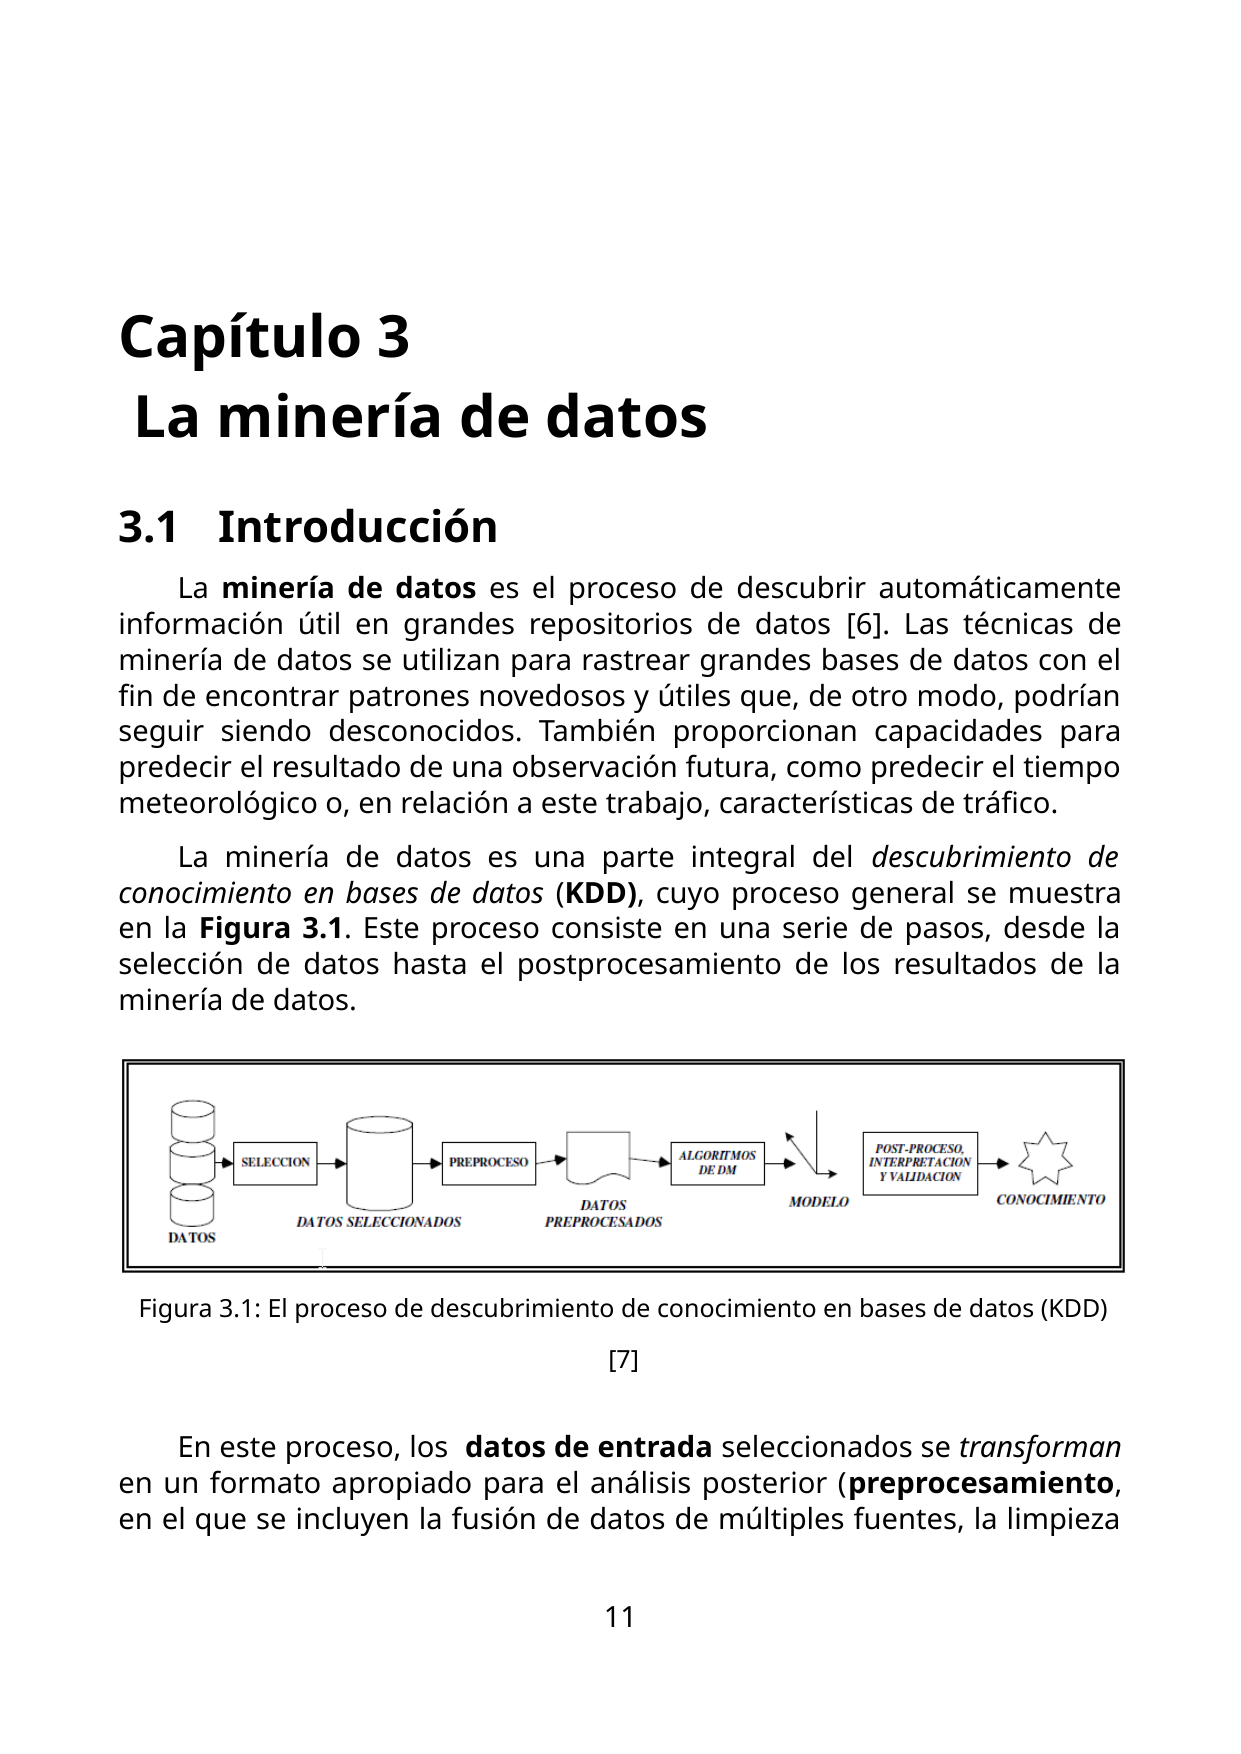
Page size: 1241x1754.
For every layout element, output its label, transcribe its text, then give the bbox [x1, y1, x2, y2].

text En este proceso, los datos de entrada seleccionados se transforman en un formato apropiado para el análisis posterior (preprocesamiento, en el que se incluyen la fusión de datos de múltiples fuentes, la limpieza [118, 1427, 1122, 1538]
text Figura 3.1: El proceso de descubrimiento de conocimiento en bases de datos (KDD) [7] [121, 1275, 1125, 1376]
subtitle Introducción [118, 496, 1122, 555]
picture [121, 1057, 1126, 1275]
text La minería de datos es el proceso de descubrir automáticamente información útil en grandes repositorios de datos [6]. Las técnicas de minería de datos se utilizan para rastrear grandes bases de datos con el fin de encontrar patrones novedosos y útiles que, de otro modo, podrían seguir siendo desconocidos. También proporcionan capacidades para predecir el resultado de una observación futura, como predecir el tiempo meteorológico o, en relación a este trabajo, características de tráfico. [118, 568, 1122, 822]
subtitle La minería de datos [118, 295, 1122, 454]
text La minería de datos es una parte integral del descubrimiento de conocimiento en bases de datos (KDD), cuyo proceso general se muestra en la Figura 3.1. Este proceso consiste en una serie de pasos, desde la selección de datos hasta el postprocesamiento de los resultados de la minería de datos. [118, 836, 1122, 1019]
